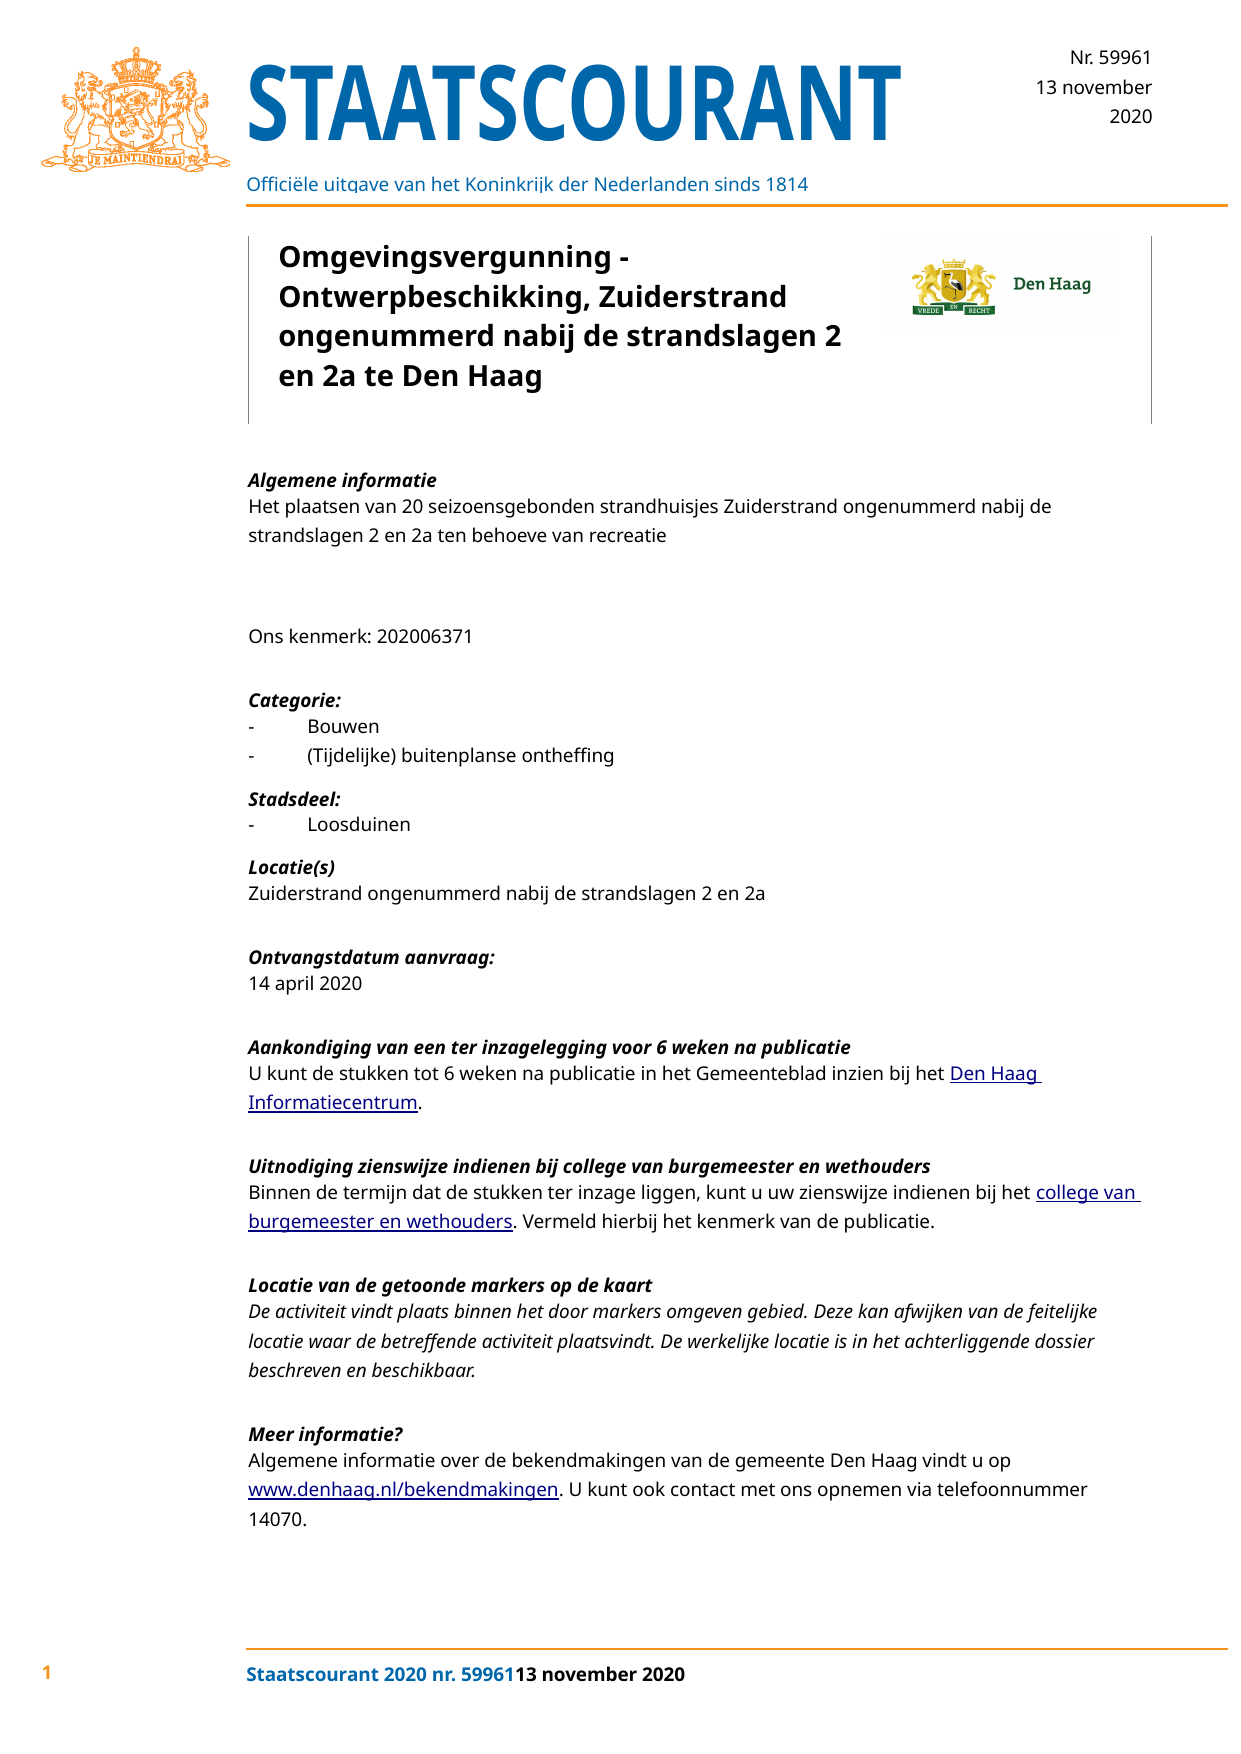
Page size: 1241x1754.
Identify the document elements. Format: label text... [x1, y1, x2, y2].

text Locatie van de getoonde markers op de kaart [248, 1272, 1152, 1298]
text Ons kenmerk: 202006371 [248, 623, 1152, 649]
text Aankondiging van een ter inzagelegging voor 6 weken na publicatie [248, 1034, 1152, 1060]
text Binnen de termijn dat de stukken ter inzage liggen, kunt u uw zienswijze indienen bij het college van burgemeester en wethouders. Vermeld hierbij het kenmerk van de publicatie. [248, 1179, 1152, 1234]
text De activiteit vindt plaats binnen het door markers omgeven gebied. Deze kan afwijken van de feitelijke locatie waar de betreffende activiteit plaatsvindt. De werkelijke locatie is in het achterliggende dossier beschreven en beschikbaar. [248, 1298, 1152, 1383]
table_header [850, 236, 1151, 424]
text Meer informatie? [248, 1421, 1152, 1447]
list (Tijdelijke) buitenplanse ontheffing [248, 743, 1152, 768]
text Algemene informatie over de bekendmakingen van de gemeente Den Haag vindt u op www.denhaag.nl/bekendmakingen. U kunt ook contact met ons opnemen via telefoonnummer 14070. [248, 1447, 1152, 1532]
text Uitnodiging zienswijze indienen bij college van burgemeester en wethouders [248, 1153, 1152, 1179]
text Het plaatsen van 20 seizoensgebonden strandhuisjes Zuiderstrand ongenummerd nabij de strandslagen 2 en 2a ten behoeve van recreatie [248, 493, 1152, 548]
picture [882, 236, 1119, 336]
text Algemene informatie [248, 467, 1152, 493]
picture [41, 47, 231, 172]
list Bouwen [248, 713, 1152, 739]
text U kunt de stukken tot 6 weken na publicatie in het Gemeenteblad inzien bij het Den Haag Informatiecentrum. [248, 1060, 1152, 1115]
text Categorie: [248, 687, 1152, 713]
list Loosduinen [248, 811, 1152, 837]
text Ontvangstdatum aanvraag: [248, 944, 1152, 970]
text 14 april 2020 [248, 970, 1152, 996]
text Locatie(s) [248, 854, 1152, 880]
table_header Omgevingsvergunning - Ontwerpbeschikking, Zuiderstrand ongenummerd nabij de strandslagen 2 en 2a te Den Haag [249, 236, 850, 424]
text Zuiderstrand ongenummerd nabij de strandslagen 2 en 2a [248, 880, 1152, 906]
text Stadsdeel: [248, 786, 1152, 811]
